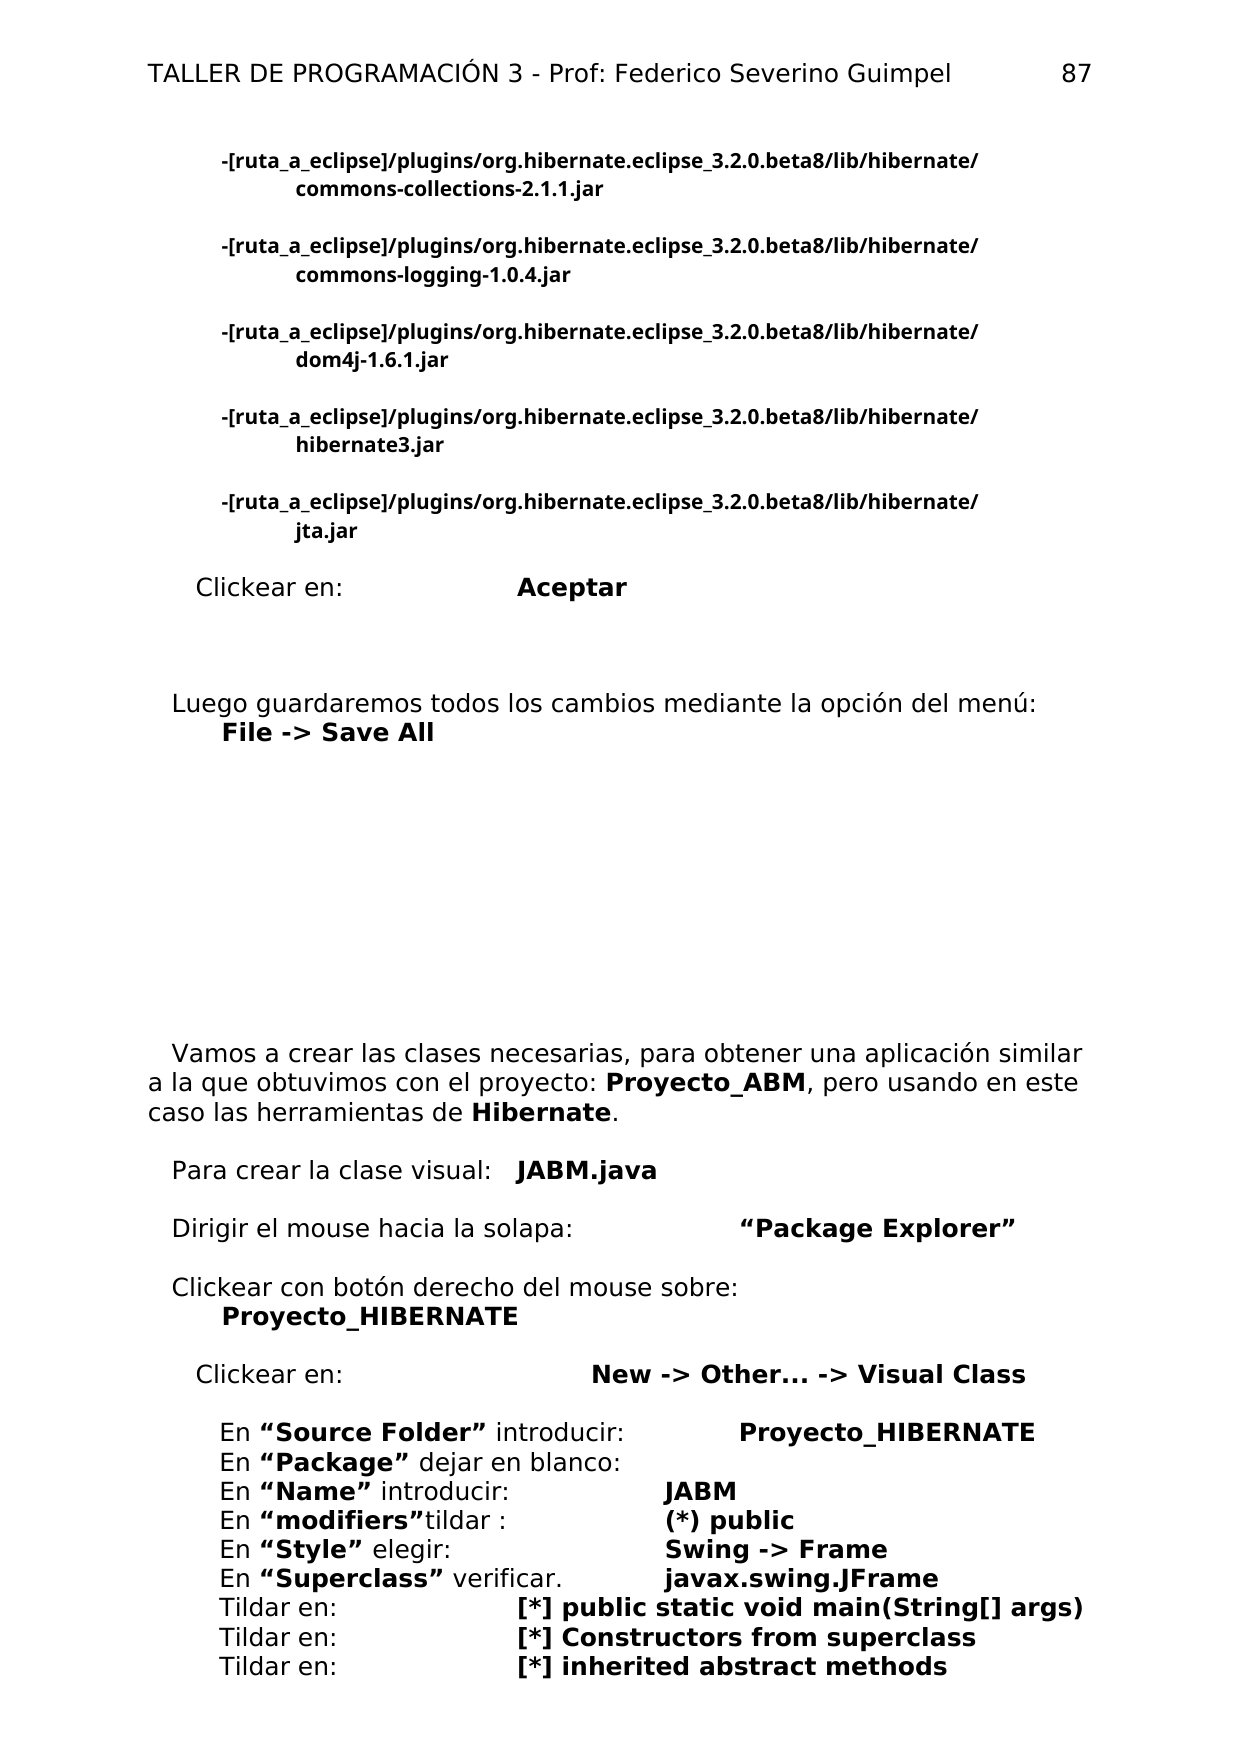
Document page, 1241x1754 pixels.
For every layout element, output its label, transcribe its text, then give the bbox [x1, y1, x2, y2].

text Clickear con botón derecho del mouse sobre: Proyecto_HIBERNATE [148, 1273, 1093, 1331]
text -[ruta_a_eclipse]/plugins/org.hibernate.eclipse_3.2.0.beta8/lib/hibernate/ [148, 317, 1093, 345]
text Clickear en: New -> Other... -> Visual Class [148, 1360, 1093, 1389]
text dom4j-1.6.1.jar [148, 345, 1093, 374]
text jta.jar [148, 516, 1093, 544]
text Dirigir el mouse hacia la solapa: “Package Explorer” [148, 1214, 1093, 1243]
text File -> Save All [148, 718, 1093, 748]
text Para crear la clase visual: JABM.java [148, 1156, 1093, 1185]
text Vamos a crear las clases necesarias, para obtener una aplicación similar a la que obtuvimos con el proyecto: Proyecto_ABM, pero usando en este caso las herramientas de Hibernate. [148, 1039, 1093, 1127]
text -[ruta_a_eclipse]/plugins/org.hibernate.eclipse_3.2.0.beta8/lib/hibernate/ [148, 487, 1093, 516]
text Clickear en: Aceptar [148, 573, 1093, 602]
text Tildar en: [*] Constructors from superclass [148, 1623, 1093, 1652]
text En “Source Folder” introducir: Proyecto_HIBERNATE [148, 1418, 1093, 1448]
text -[ruta_a_eclipse]/plugins/org.hibernate.eclipse_3.2.0.beta8/lib/hibernate/ [148, 402, 1093, 431]
text -[ruta_a_eclipse]/plugins/org.hibernate.eclipse_3.2.0.beta8/lib/hibernate/ [148, 146, 1093, 174]
text En “Package” dejar en blanco: [148, 1448, 1093, 1477]
text En “Name” introducir: JABM [148, 1477, 1093, 1506]
text commons-collections-2.1.1.jar [148, 174, 1093, 203]
text Luego guardaremos todos los cambios mediante la opción del menú: [148, 689, 1093, 718]
text En “Style” elegir: Swing -> Frame [148, 1535, 1093, 1564]
text -[ruta_a_eclipse]/plugins/org.hibernate.eclipse_3.2.0.beta8/lib/hibernate/ [148, 231, 1093, 260]
text En “Superclass” verificar. javax.swing.JFrame [148, 1564, 1093, 1593]
text hibernate3.jar [148, 431, 1093, 459]
text Tildar en: [*] public static void main(String[] args) [148, 1593, 1093, 1623]
text commons-logging-1.0.4.jar [148, 260, 1093, 288]
text En “modifiers”tildar : (*) public [148, 1506, 1093, 1535]
text Tildar en: [*] inherited abstract methods [148, 1652, 1093, 1681]
